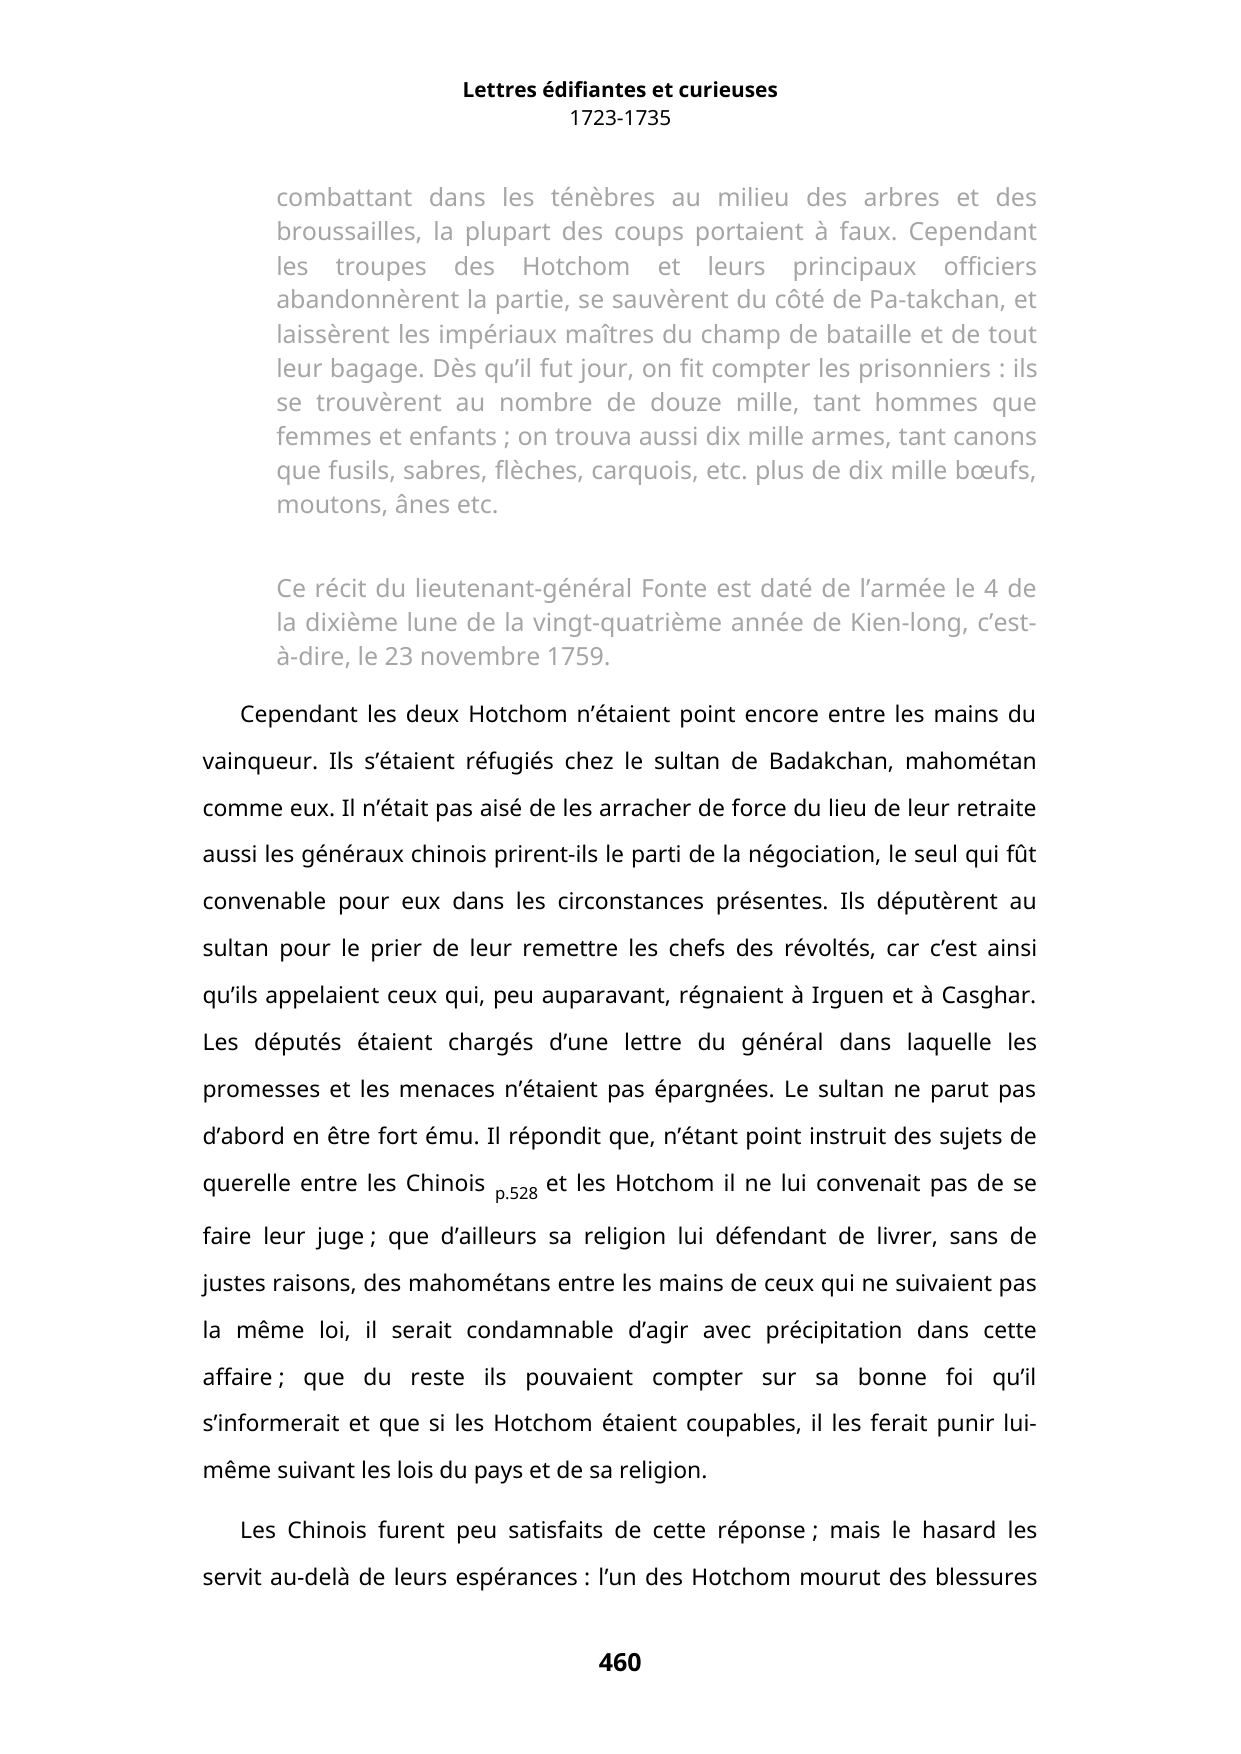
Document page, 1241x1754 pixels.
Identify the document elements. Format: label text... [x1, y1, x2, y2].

text Les Chinois furent peu satisfaits de cette réponse ; mais le hasard les servit au-delà de leurs espérances : l’un des Hotchom mourut des blessures [202, 1514, 1038, 1592]
text Cependant les deux Hotchom n’étaient point encore entre les mains du vainqueur. Ils s’étaient réfugiés chez le sultan de Badakchan, mahométan comme eux. Il n’était pas aisé de les arracher de force du lieu de leur retraite aussi les généraux chinois prirent-ils le parti de la négociation, le seul qui fût convenable pour eux dans les circonstances présentes. Ils députèrent au sultan pour le prier de leur remettre les chefs des révoltés, car c’est ainsi qu’ils appelaient ceux qui, peu auparavant, régnaient à Irguen et à Casghar. Les députés étaient chargés d’une lettre du général dans laquelle les promesses et les menaces n’étaient pas épargnées. Le sultan ne parut pas d’abord en être fort ému. Il répondit que, n’étant point instruit des sujets de querelle entre les Chinois p.528 et les Hotchom il ne lui convenait pas de se faire leur juge ; que d’ailleurs sa religion lui défendant de livrer, sans de justes raisons, des mahométans entre les mains de ceux qui ne suivaient pas la même loi, il serait condamnable d’agir avec précipitation dans cette affaire ; que du reste ils pouvaient compter sur sa bonne foi qu’il s’informerait et que si les Hotchom étaient coupables, il les ferait punir lui-même suivant les lois du pays et de sa religion. [202, 698, 1038, 1486]
text Ce récit du lieutenant-général Fonte est daté de l’armée le 4 de la dixième lune de la vingt-quatrième année de Kien-long, c’est-à-dire, le 23 novembre 1759. [276, 571, 1038, 673]
text combattant dans les ténèbres au milieu des arbres et des broussailles, la plupart des coups portaient à faux. Cependant les troupes des Hotchom et leurs principaux officiers abandonnèrent la partie, se sauvèrent du côté de Pa-takchan, et laissèrent les impériaux maîtres du champ de bataille et de tout leur bagage. Dès qu’il fut jour, on fit compter les prisonniers : ils se trouvèrent au nombre de douze mille, tant hommes que femmes et enfants ; on trouva aussi dix mille armes, tant canons que fusils, sabres, flèches, carquois, etc. plus de dix mille bœufs, moutons, ânes etc. [276, 180, 1038, 521]
